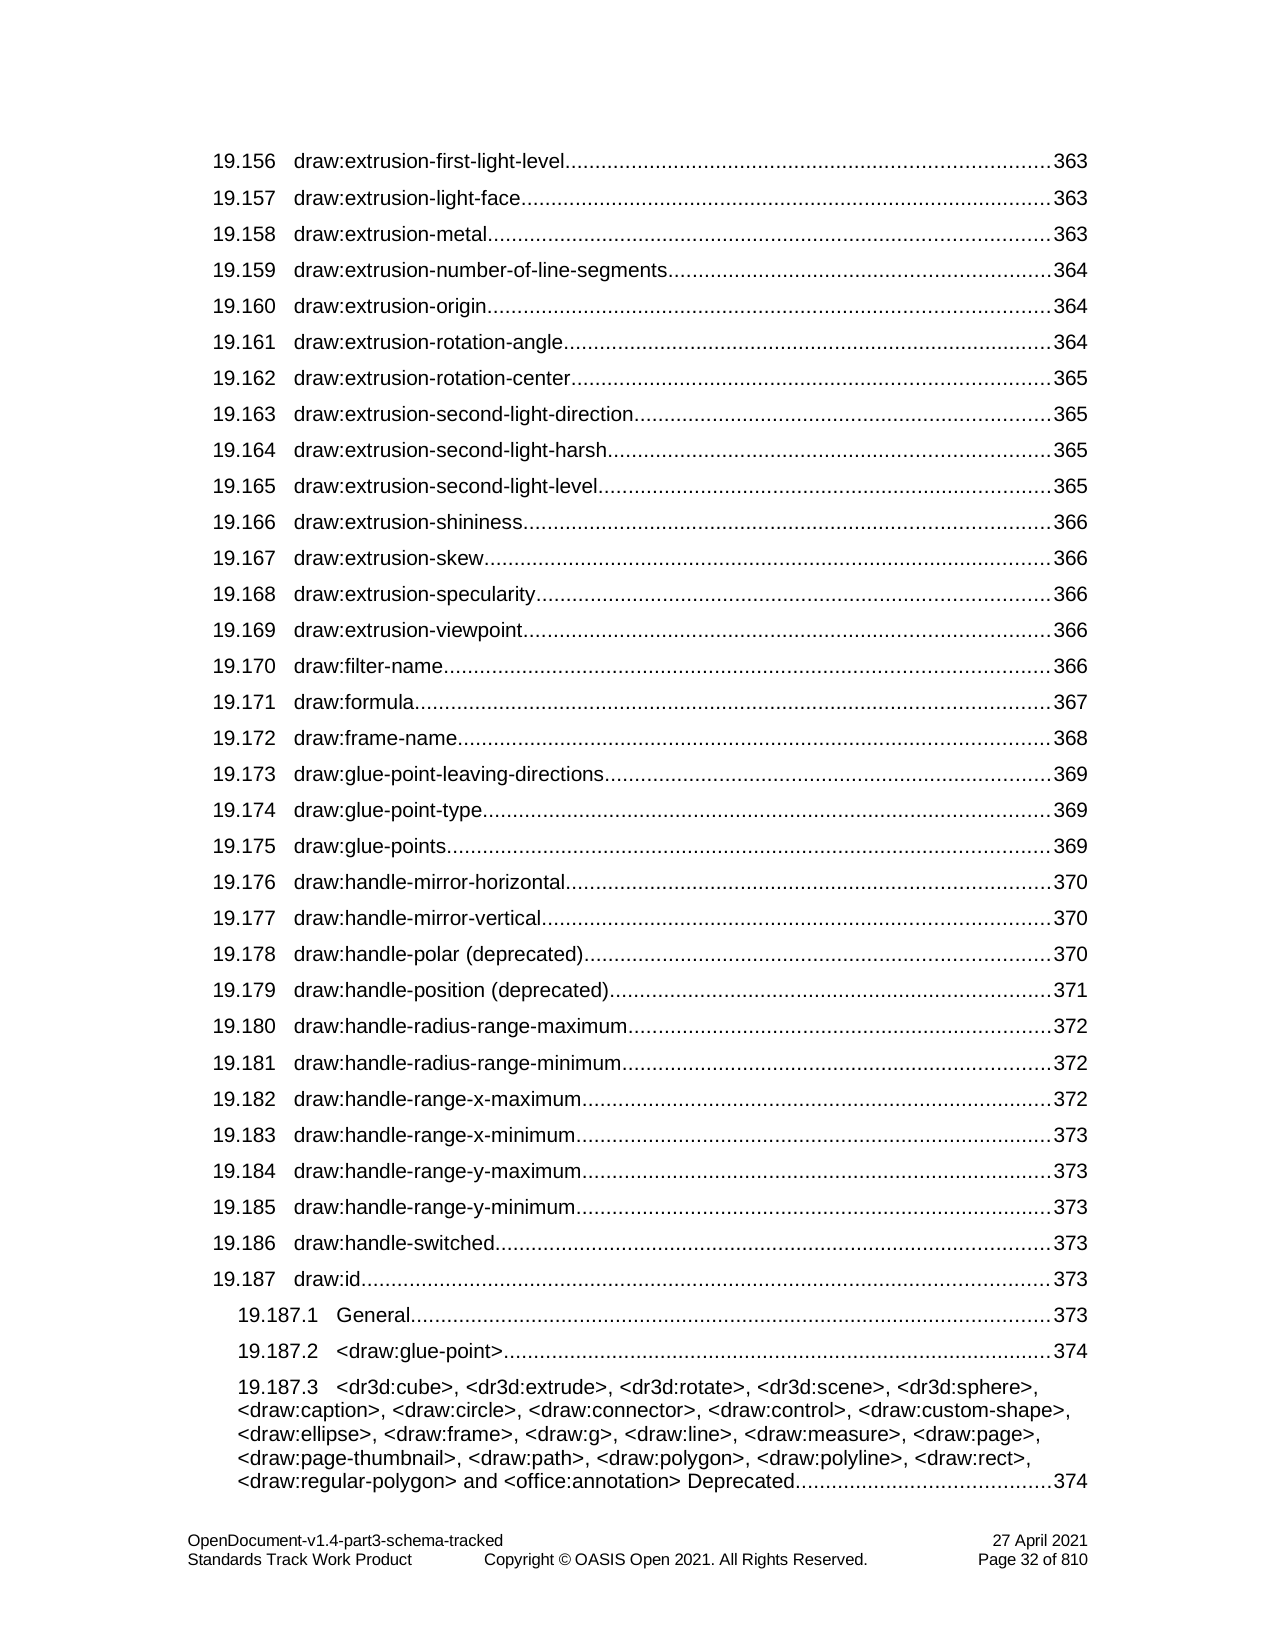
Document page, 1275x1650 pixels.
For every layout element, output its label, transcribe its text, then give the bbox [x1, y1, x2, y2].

text 19.161 draw:extrusion-rotation-angle 364 [212, 330, 1088, 354]
text 19.175 draw:glue-points 369 [212, 835, 1088, 858]
text 19.163 draw:extrusion-second-light-direction 365 [212, 402, 1088, 426]
text 19.179 draw:handle-position (deprecated) 371 [212, 979, 1088, 1002]
text 19.159 draw:extrusion-number-of-line-segments 364 [212, 258, 1088, 282]
text 19.187.1 General 373 [237, 1303, 1088, 1327]
text 19.174 draw:glue-point-type 369 [212, 799, 1088, 822]
text 19.183 draw:handle-range-x-minimum 373 [212, 1123, 1088, 1147]
text 19.187 draw:id 373 [212, 1267, 1088, 1291]
text 19.172 draw:frame-name 368 [212, 727, 1088, 750]
text 19.160 draw:extrusion-origin 364 [212, 294, 1088, 318]
text 19.185 draw:handle-range-y-minimum 373 [212, 1195, 1088, 1219]
text 19.187.3 <dr3d:cube>, <dr3d:extrude>, <dr3d:rotate>, <dr3d:scene>, <dr3d:sphere>, <draw:caption>, <draw:circle>, <draw:connector>, <draw:control>, <draw:custom-shape>, <draw:ellipse>, <draw:frame>, <draw:g>, <draw:line>, <draw:measure>, <draw:page>, <draw:page-thumbnail>, <draw:path>, <draw:polygon>, <draw:polyline>, <draw:rect>, <draw:regular-polygon> and <office:annotation> Deprecated 374 [237, 1375, 1088, 1493]
text 19.182 draw:handle-range-x-maximum 372 [212, 1087, 1088, 1111]
text 19.184 draw:handle-range-y-maximum 373 [212, 1159, 1088, 1183]
text 19.173 draw:glue-point-leaving-directions 369 [212, 763, 1088, 786]
text 19.186 draw:handle-switched 373 [212, 1231, 1088, 1255]
text 19.181 draw:handle-radius-range-minimum 372 [212, 1051, 1088, 1074]
text 19.167 draw:extrusion-skew 366 [212, 546, 1088, 570]
text 19.168 draw:extrusion-specularity 366 [212, 582, 1088, 606]
text 19.165 draw:extrusion-second-light-level 365 [212, 474, 1088, 498]
text 19.164 draw:extrusion-second-light-harsh 365 [212, 438, 1088, 462]
text 19.176 draw:handle-mirror-horizontal 370 [212, 871, 1088, 894]
text 19.169 draw:extrusion-viewpoint 366 [212, 618, 1088, 642]
text 19.157 draw:extrusion-light-face 363 [212, 186, 1088, 209]
text 19.178 draw:handle-polar (deprecated) 370 [212, 943, 1088, 966]
text 19.180 draw:handle-radius-range-maximum 372 [212, 1015, 1088, 1038]
text 19.158 draw:extrusion-metal 363 [212, 222, 1088, 246]
text 19.170 draw:filter-name 366 [212, 654, 1088, 678]
text 19.187.2 <draw:glue-point> 374 [237, 1339, 1088, 1363]
text 19.156 draw:extrusion-first-light-level 363 [212, 150, 1088, 173]
text 19.166 draw:extrusion-shininess 366 [212, 510, 1088, 534]
text 19.162 draw:extrusion-rotation-center 365 [212, 366, 1088, 390]
text 19.171 draw:formula 367 [212, 691, 1088, 714]
text 19.177 draw:handle-mirror-vertical 370 [212, 907, 1088, 930]
